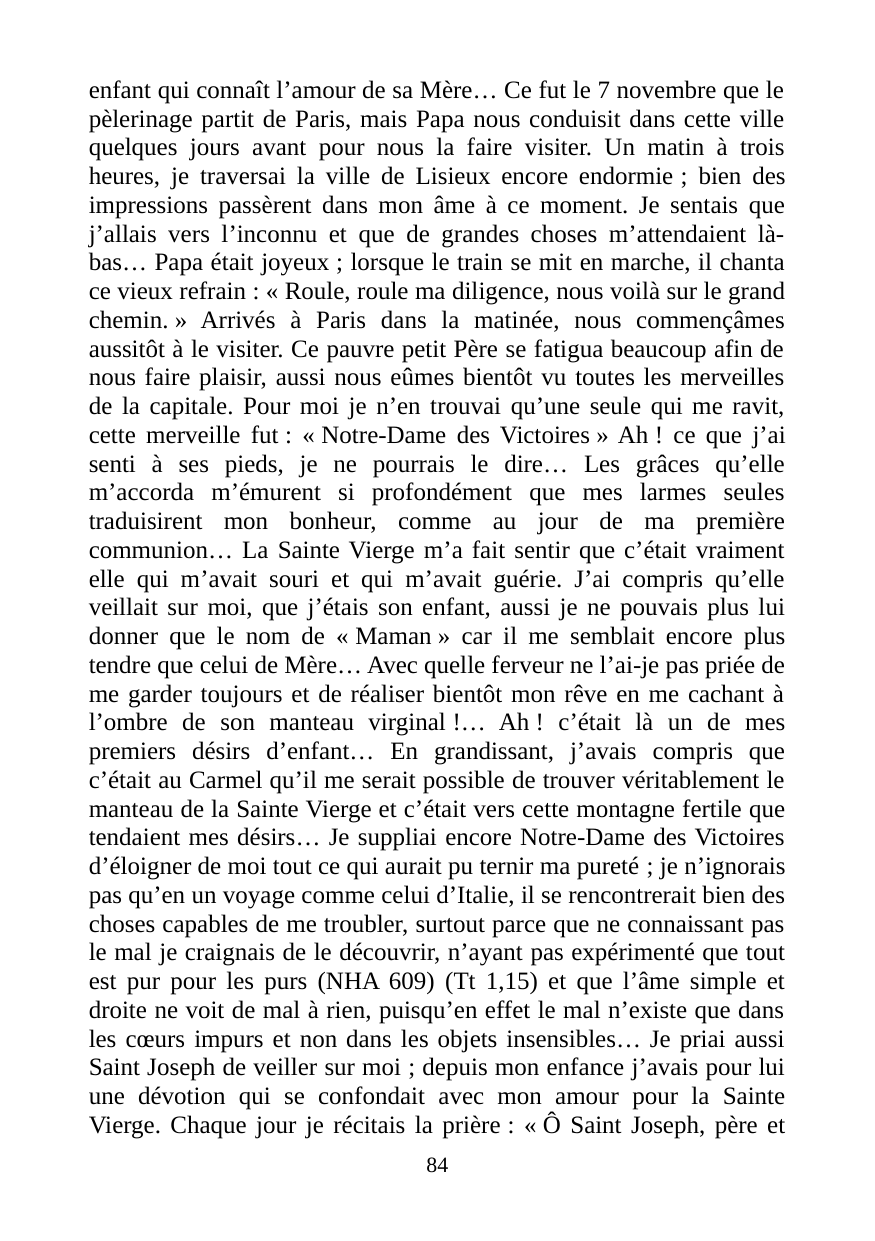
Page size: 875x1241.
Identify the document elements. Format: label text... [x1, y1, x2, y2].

text enfant qui connaît l’amour de sa Mère… Ce fut le 7 novembre que le pèlerinage partit de Paris, mais Papa nous conduisit dans cette ville quelques jours avant pour nous la faire visiter. Un matin à trois heures, je traversai la ville de Lisieux encore endormie ; bien des impressions passèrent dans mon âme à ce moment. Je sentais que j’allais vers l’inconnu et que de grandes choses m’attendaient là-bas… Papa était joyeux ; lorsque le train se mit en marche, il chanta ce vieux refrain : « Roule, roule ma diligence, nous voilà sur le grand chemin. » Arrivés à Paris dans la matinée, nous commençâmes aussitôt à le visiter. Ce pauvre petit Père se fatigua beaucoup afin de nous faire plaisir, aussi nous eûmes bientôt vu toutes les merveilles de la capitale. Pour moi je n’en trouvai qu’une seule qui me ravit, cette merveille fut : « Notre-Dame des Victoires » Ah ! ce que j’ai senti à ses pieds, je ne pourrais le dire… Les grâces qu’elle m’accorda m’émurent si profondément que mes larmes seules traduisirent mon bonheur, comme au jour de ma première communion… La Sainte Vierge m’a fait sentir que c’était vraiment elle qui m’avait souri et qui m’avait guérie. J’ai compris qu’elle veillait sur moi, que j’étais son enfant, aussi je ne pouvais plus lui donner que le nom de « Maman » car il me semblait encore plus tendre que celui de Mère… Avec quelle ferveur ne l’ai-je pas priée de me garder toujours et de réaliser bientôt mon rêve en me cachant à l’ombre de son manteau virginal !… Ah ! c’était là un de mes premiers désirs d’enfant… En grandissant, j’avais compris que c’était au Carmel qu’il me serait possible de trouver véritablement le manteau de la Sainte Vierge et c’était vers cette montagne fertile que tendaient mes désirs… Je suppliai encore Notre-Dame des Victoires d’éloigner de moi tout ce qui aurait pu ternir ma pureté ; je n’ignorais pas qu’en un voyage comme celui d’Italie, il se rencontrerait bien des choses capables de me troubler, surtout parce que ne connaissant pas le mal je craignais de le découvrir, n’ayant pas expérimenté que tout est pur pour les purs (NHA 609) (Tt 1,15) et que l’âme simple et droite ne voit de mal à rien, puisqu’en effet le mal n’existe que dans les cœurs impurs et non dans les objets insensibles… Je priai aussi Saint Joseph de veiller sur moi ; depuis mon enfance j’avais pour lui une dévotion qui se confondait avec mon amour pour la Sainte Vierge. Chaque jour je récitais la prière : « Ô Saint Joseph, père et [88, 75, 786, 1139]
